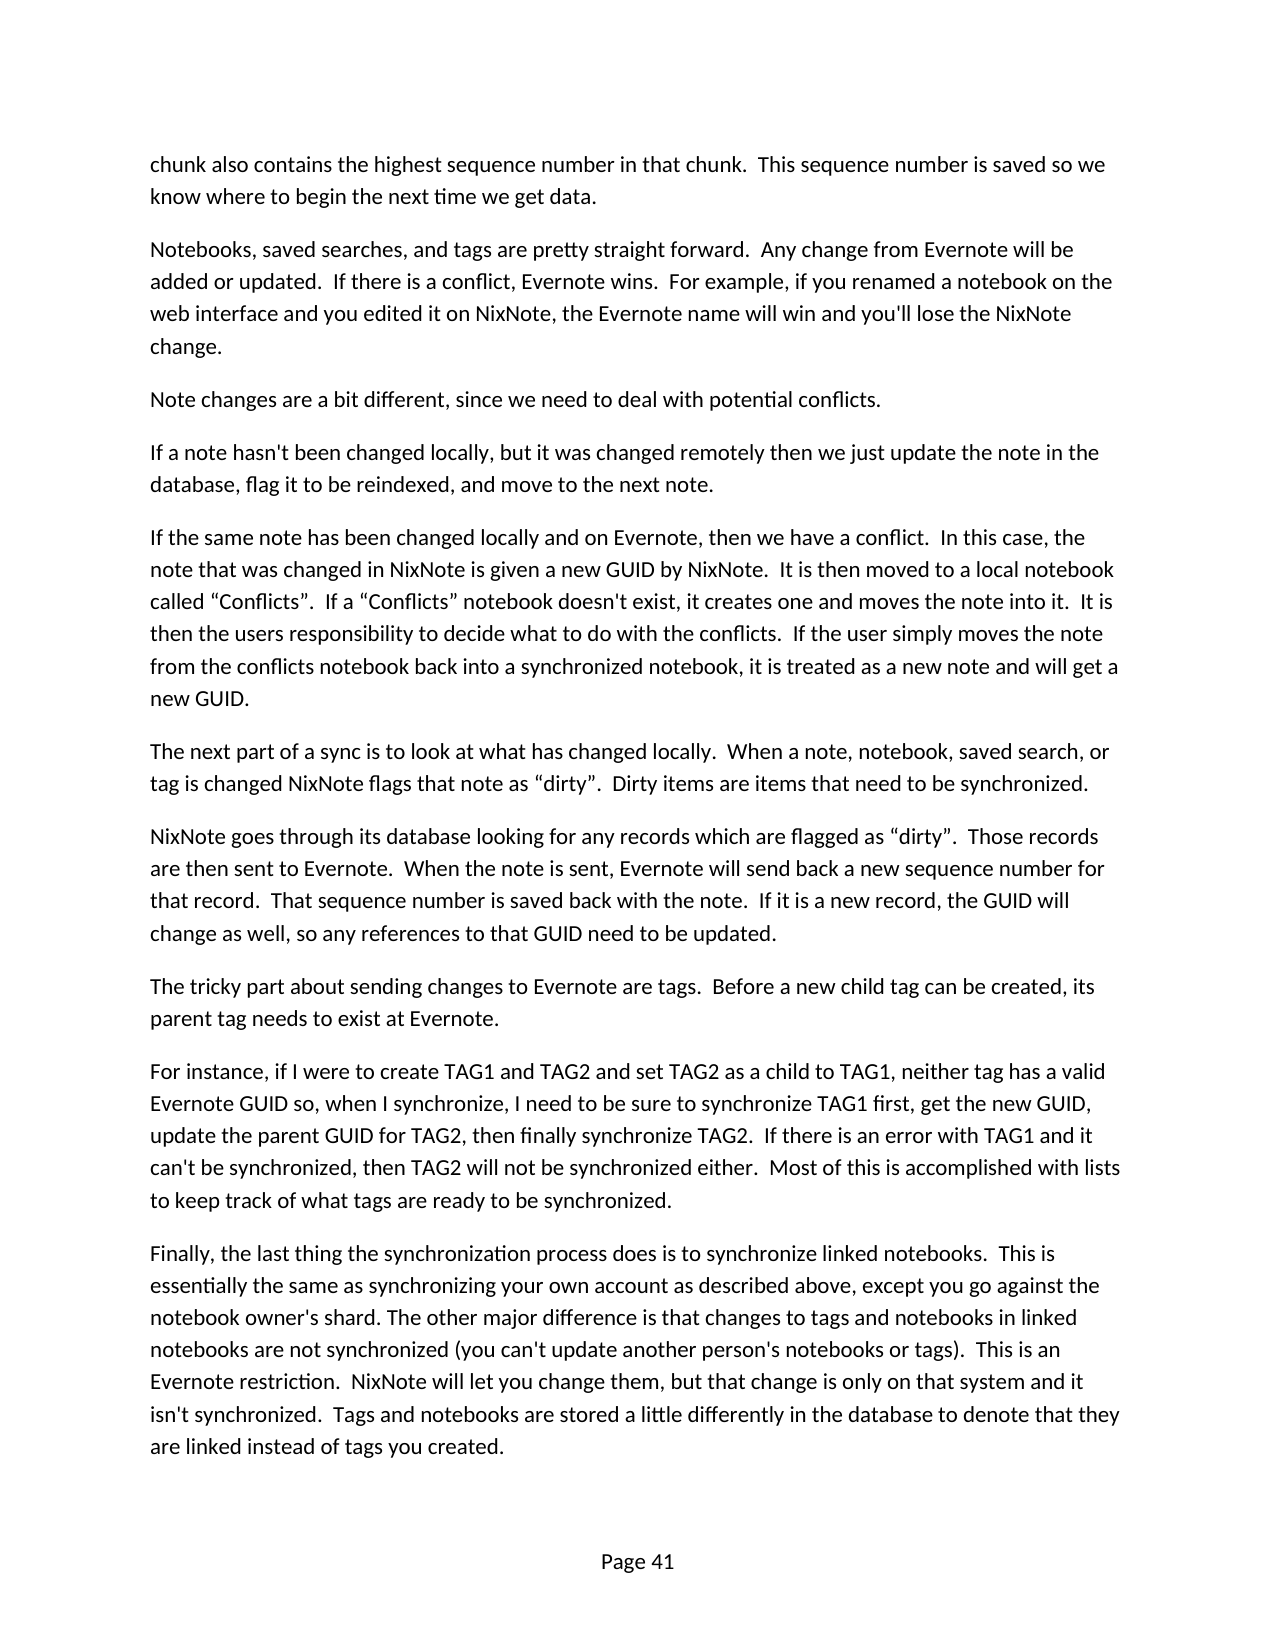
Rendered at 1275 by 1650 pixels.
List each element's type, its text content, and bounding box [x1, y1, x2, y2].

text Finally, the last thing the synchronization process does is to synchronize linked notebooks. This is essentially the same as synchronizing your own account as described above, except you go against the notebook owner's shard. The other major difference is that changes to tags and notebooks in linked notebooks are not synchronized (you can't update another person's notebooks or tags). This is an Evernote restriction. NixNote will let you change them, but that change is only on that system and it isn't synchronized. Tags and notebooks are stored a little differently in the database to denote that they are linked instead of tags you created. [150, 1239, 1125, 1460]
text NixNote goes through its database looking for any records which are flagged as “dirty”. Those records are then sent to Evernote. When the note is sent, Evernote will send back a new sequence number for that record. That sequence number is saved back with the note. If it is a new record, the GUID will change as well, so any references to that GUID need to be updated. [150, 822, 1125, 947]
text If a note hasn't been changed locally, but it was changed remotely then we just update the note in the database, flag it to be reindexed, and move to the next note. [150, 438, 1125, 498]
text If the same note has been changed locally and on Evernote, then we have a conflict. In this case, the note that was changed in NixNote is given a new GUID by NixNote. It is then moved to a local notebook called “Conflicts”. If a “Conflicts” notebook doesn't exist, it creates one and moves the note into it. It is then the users responsibility to decide what to do with the conflicts. If the user simply moves the note from the conflicts notebook back into a synchronized notebook, it is treated as a new note and will get a new GUID. [150, 523, 1125, 712]
text Notebooks, saved searches, and tags are pretty straight forward. Any change from Evernote will be added or updated. If there is a conflict, Evernote wins. For example, if you renamed a notebook on the web interface and you edited it on NixNote, the Evernote name will win and you'll lose the NixNote change. [150, 235, 1125, 360]
text Note changes are a bit different, since we need to deal with potential conflicts. [150, 385, 1125, 413]
text The next part of a sync is to look at what has changed locally. When a note, notebook, saved search, or tag is changed NixNote flags that note as “dirty”. Dirty items are items that need to be synchronized. [150, 737, 1125, 797]
text The tricky part about sending changes to Evernote are tags. Before a new child tag can be created, its parent tag needs to exist at Evernote. [150, 972, 1125, 1032]
text For instance, if I were to create TAG1 and TAG2 and set TAG2 as a child to TAG1, neither tag has a valid Evernote GUID so, when I synchronize, I need to be sure to synchronize TAG1 first, get the new GUID, update the parent GUID for TAG2, then finally synchronize TAG2. If there is an error with TAG1 and it can't be synchronized, then TAG2 will not be synchronized either. Most of this is accomplished with lists to keep track of what tags are ready to be synchronized. [150, 1057, 1125, 1214]
text chunk also contains the highest sequence number in that chunk. This sequence number is saved so we know where to begin the next time we get data. [150, 150, 1125, 210]
